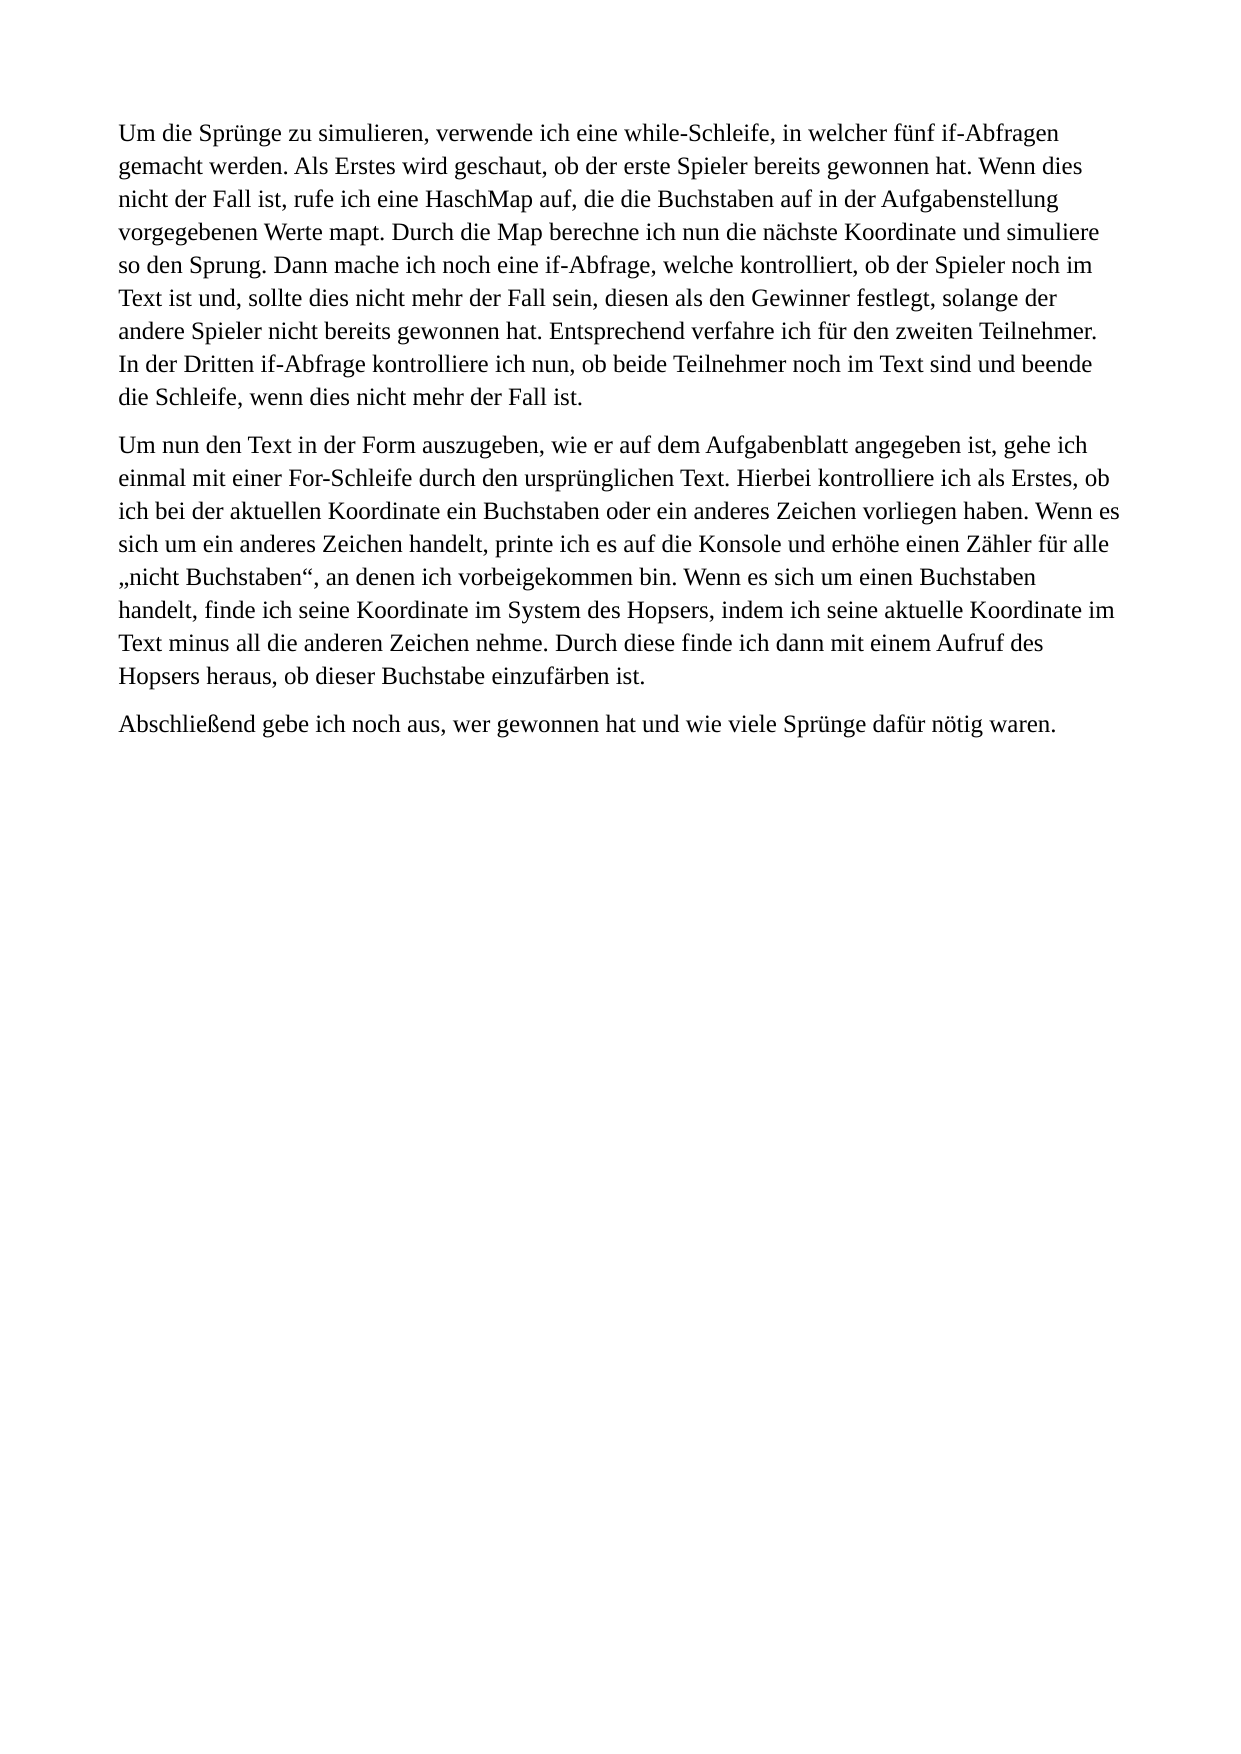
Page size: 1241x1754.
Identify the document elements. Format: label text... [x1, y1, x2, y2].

text Um nun den Text in der Form auszugeben, wie er auf dem Aufgabenblatt angegeben ist, gehe ich einmal mit einer For-Schleife durch den ursprünglichen Text. Hierbei kontrolliere ich als Erstes, ob ich bei der aktuellen Koordinate ein Buchstaben oder ein anderes Zeichen vorliegen haben. Wenn es sich um ein anderes Zeichen handelt, printe ich es auf die Konsole und erhöhe einen Zähler für alle „nicht Buchstaben“, an denen ich vorbeigekommen bin. Wenn es sich um einen Buchstaben handelt, finde ich seine Koordinate im System des Hopsers, indem ich seine aktuelle Koordinate im Text minus all die anderen Zeichen nehme. Durch diese finde ich dann mit einem Aufruf des Hopsers heraus, ob dieser Buchstabe einzufärben ist. [118, 430, 1122, 690]
text Um die Sprünge zu simulieren, verwende ich eine while-Schleife, in welcher fünf if-Abfragen gemacht werden. Als Erstes wird geschaut, ob der erste Spieler bereits gewonnen hat. Wenn dies nicht der Fall ist, rufe ich eine HaschMap auf, die die Buchstaben auf in der Aufgabenstellung vorgegebenen Werte mapt. Durch die Map berechne ich nun die nächste Koordinate und simuliere so den Sprung. Dann mache ich noch eine if-Abfrage, welche kontrolliert, ob der Spieler noch im Text ist und, sollte dies nicht mehr der Fall sein, diesen als den Gewinner festlegt, solange der andere Spieler nicht bereits gewonnen hat. Entsprechend verfahre ich für den zweiten Teilnehmer. In der Dritten if-Abfrage kontrolliere ich nun, ob beide Teilnehmer noch im Text sind und beende die Schleife, wenn dies nicht mehr der Fall ist. [118, 118, 1122, 411]
text Abschließend gebe ich noch aus, wer gewonnen hat und wie viele Sprünge dafür nötig waren. [118, 709, 1122, 737]
